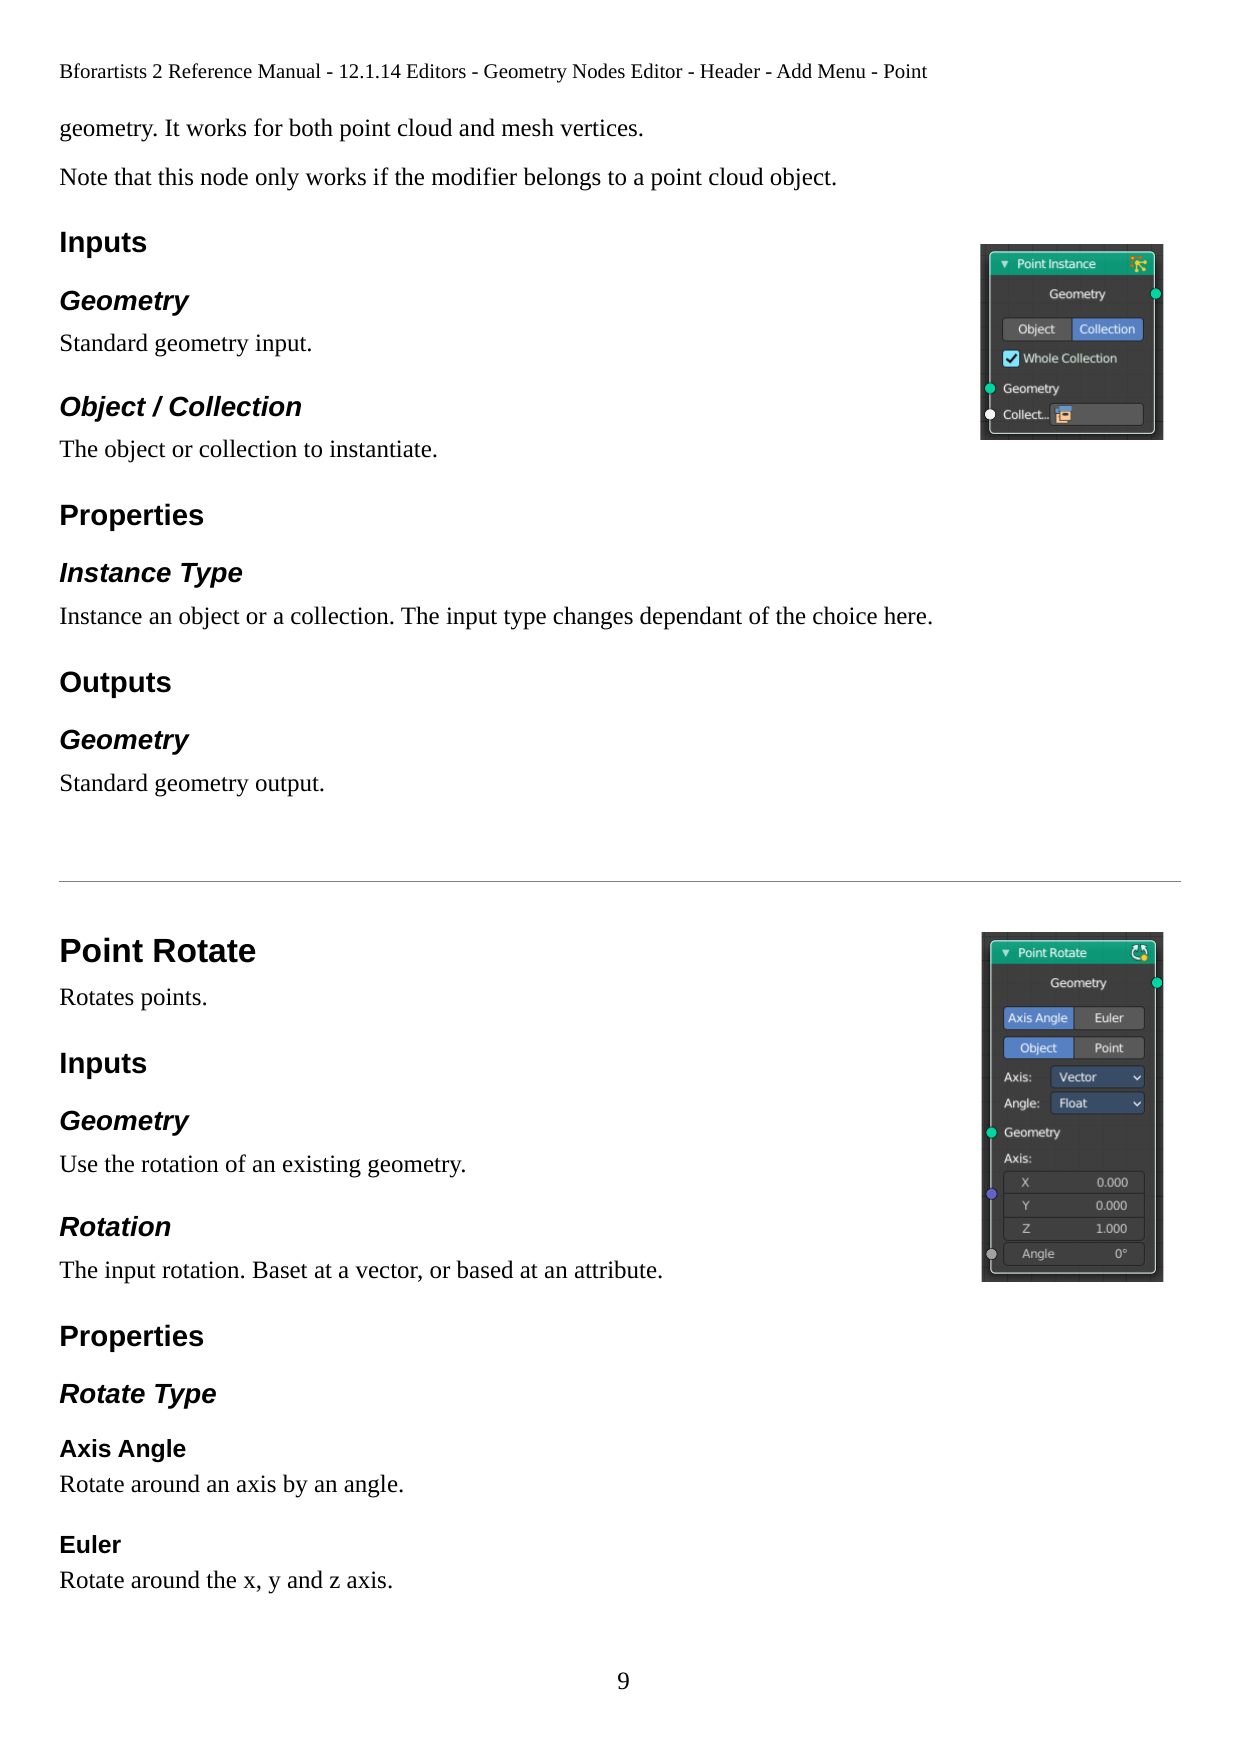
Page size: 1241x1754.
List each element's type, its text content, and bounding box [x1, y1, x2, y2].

subtitle [1164, 1046, 1181, 1079]
text Rotate around the x, y and z axis. [59, 1565, 1181, 1594]
subtitle [1164, 390, 1181, 422]
subtitle [1164, 284, 1181, 316]
text geometry. It works for both point cloud and mesh vertices. [59, 113, 1181, 141]
subtitle Properties [59, 498, 1181, 532]
subtitle Geometry [59, 1104, 981, 1136]
subtitle Inputs [59, 225, 1181, 259]
subtitle Rotation [59, 1211, 981, 1242]
text Note that this node only works if the modifier belongs to a point cloud object. [59, 162, 1181, 190]
subtitle Point Rotate [59, 931, 1181, 970]
text [1164, 982, 1181, 1011]
subtitle Inputs [59, 1046, 981, 1079]
subtitle Geometry [59, 284, 980, 316]
text [1164, 328, 1181, 357]
text Rotates points. [59, 982, 981, 1011]
text Use the rotation of an existing geometry. [59, 1149, 981, 1178]
subtitle [1164, 1104, 1181, 1136]
subtitle Euler [59, 1531, 1181, 1559]
text The input rotation. Baset at a vector, or based at an attribute. [59, 1255, 1181, 1284]
subtitle Object / Collection [59, 390, 980, 422]
subtitle Geometry [59, 723, 1181, 755]
subtitle [1164, 1211, 1181, 1242]
picture [980, 244, 1164, 440]
text Rotate around an axis by an angle. [59, 1469, 1181, 1498]
subtitle Rotate Type [59, 1377, 1181, 1409]
subtitle Instance Type [59, 557, 1181, 589]
subtitle Axis Angle [59, 1434, 1181, 1463]
picture [981, 932, 1164, 1282]
text Standard geometry input. [59, 328, 980, 357]
subtitle Outputs [59, 665, 1181, 698]
text Standard geometry output. [59, 768, 1181, 797]
subtitle Properties [59, 1318, 1181, 1352]
text Instance an object or a collection. The input type changes dependant of the choice here. [59, 601, 1181, 630]
text The object or collection to instantiate. [59, 434, 1181, 463]
